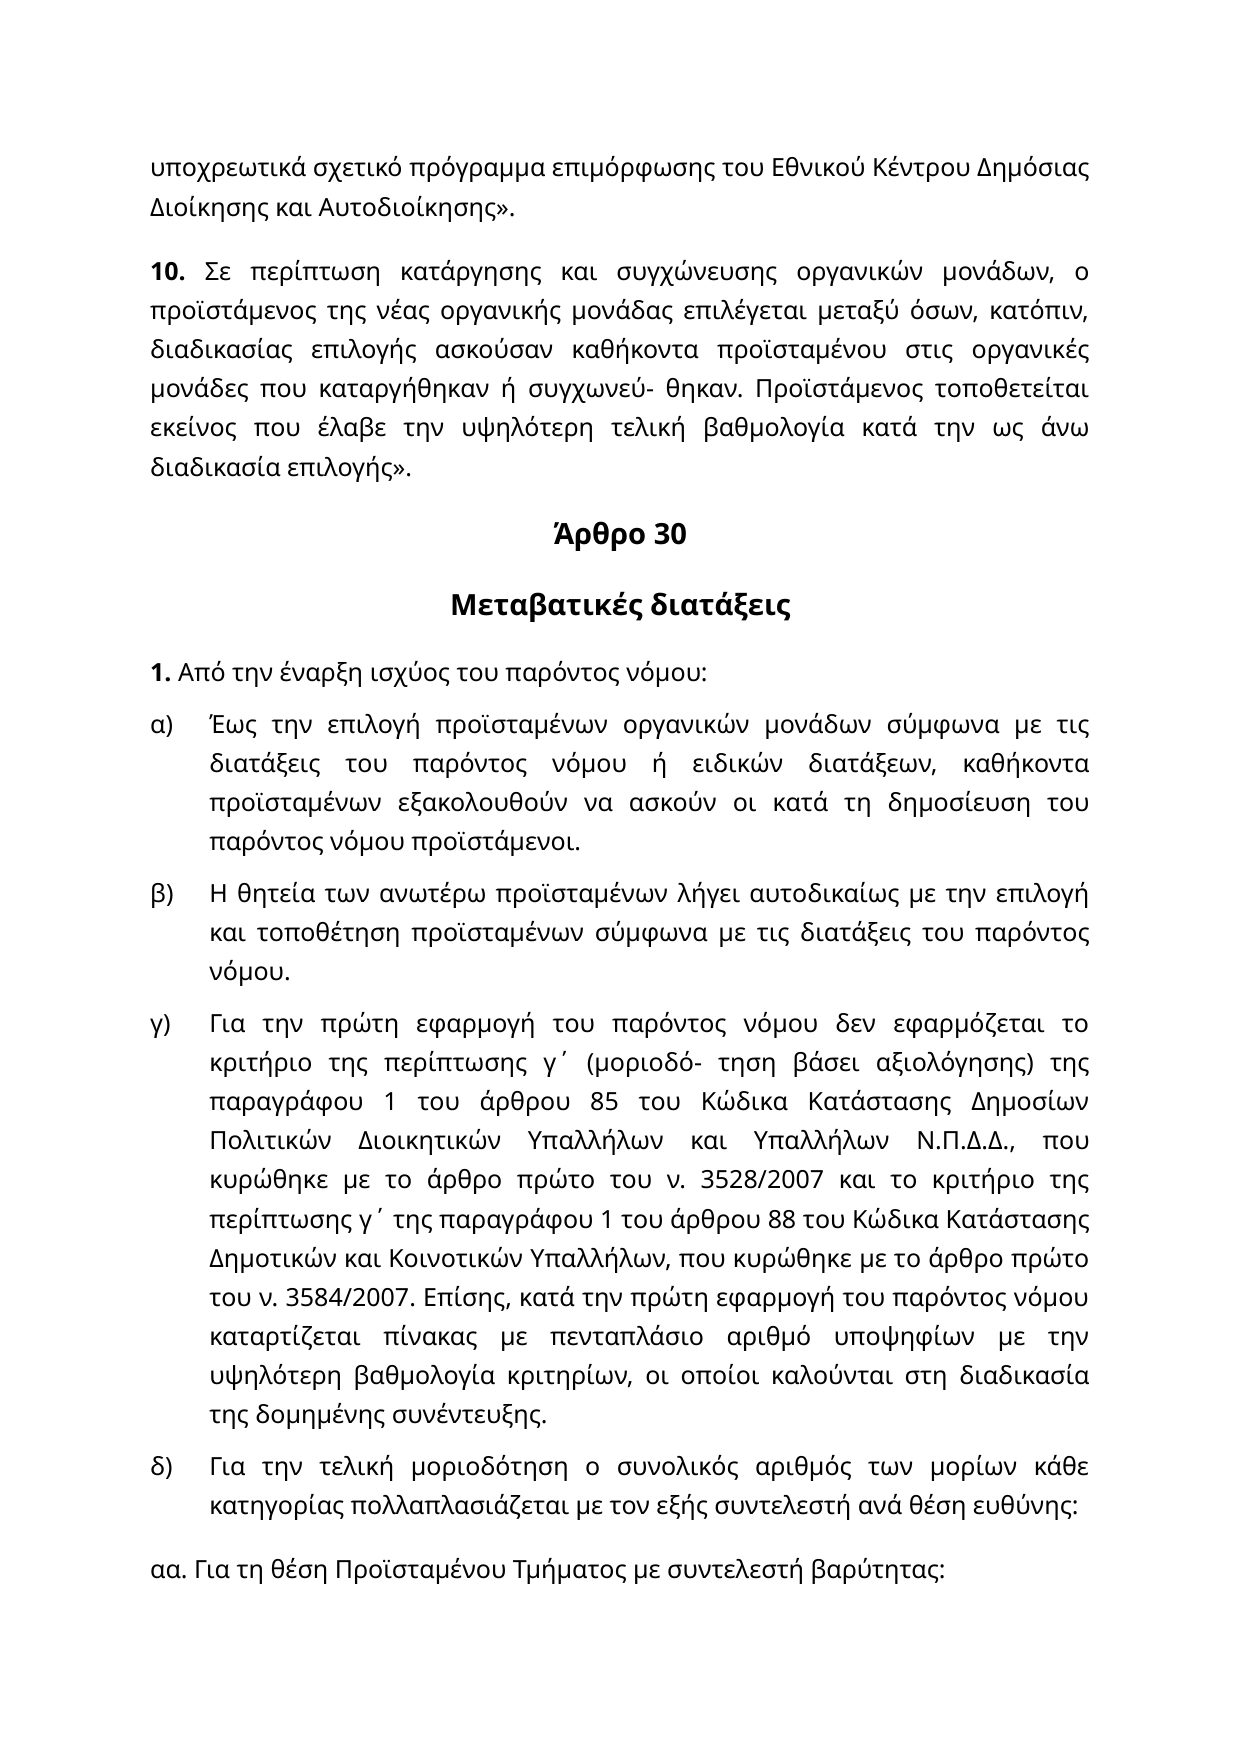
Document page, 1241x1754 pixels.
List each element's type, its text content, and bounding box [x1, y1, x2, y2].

subtitle Άρθρο 30 [150, 513, 1090, 553]
text υποχρεωτικά σχετικό πρόγραμμα επιμόρφωσης του Εθνικού Κέντρου Δημόσιας Διοίκησης και Αυτοδιοίκησης». [150, 150, 1090, 223]
list β) Η θητεία των ανωτέρω προϊσταμένων λήγει αυτοδικαίως με την επιλογή και τοποθέτηση προϊσταμένων σύμφωνα με τις διατάξεις του παρόντος νόμου. [150, 875, 1090, 988]
list α) Έως την επιλογή προϊσταμένων οργανικών μονάδων σύμφωνα με τις διατάξεις του παρόντος νόμου ή ειδικών διατάξεων, καθήκοντα προϊσταμένων εξακολουθούν να ασκούν οι κατά τη δημοσίευση του παρόντος νόμου προϊστάμενοι. [150, 706, 1090, 858]
list δ) Για την τελική μοριοδότηση ο συνολικός αριθμός των μορίων κάθε κατηγορίας πολλαπλασιάζεται με τον εξής συντελεστή ανά θέση ευθύνης: [150, 1449, 1090, 1522]
list γ) Για την πρώτη εφαρμογή του παρόντος νόμου δεν εφαρμόζεται το κριτήριο της περίπτωσης γ΄ (μοριοδό- τηση βάσει αξιολόγησης) της παραγράφου 1 του άρθρου 85 του Κώδικα Κατάστασης Δημοσίων Πολιτικών Διοικητικών Υπαλλήλων και Υπαλλήλων Ν.Π.Δ.Δ., που κυρώθηκε με το άρθρο πρώτο του ν. 3528/2007 και το κριτήριο της περίπτωσης γ΄ της παραγράφου 1 του άρθρου 88 του Κώδικα Κατάστασης Δημοτικών και Κοινοτικών Υπαλλήλων, που κυρώθηκε με το άρθρο πρώτο του ν. 3584/2007. Επίσης, κατά την πρώτη εφαρμογή του παρόντος νόμου καταρτίζεται πίνακας με πενταπλάσιο αριθμό υποψηφίων με την υψηλότερη βαθμολογία κριτηρίων, οι οποίοι καλούνται στη διαδικασία της δομημένης συνέντευξης. [150, 1005, 1090, 1431]
subtitle Μεταβατικές διατάξεις [150, 584, 1090, 624]
text αα. Για τη θέση Προϊσταμένου Τμήματος με συντελεστή βαρύτητας: [150, 1552, 1090, 1586]
text 10. Σε περίπτωση κατάργησης και συγχώνευσης οργανικών μονάδων, ο προϊστάμενος της νέας οργανικής μονάδας επιλέγεται μεταξύ όσων, κατόπιν, διαδικασίας επιλογής ασκούσαν καθήκοντα προϊσταμένου στις οργανικές μονάδες που καταργήθηκαν ή συγχωνεύ- θηκαν. Προϊστάμενος τοποθετείται εκείνος που έλαβε την υψηλότερη τελική βαθμολογία κατά την ως άνω διαδικασία επιλογής». [150, 253, 1090, 483]
text 1. Από την έναρξη ισχύος του παρόντος νόμου: [150, 654, 1090, 689]
